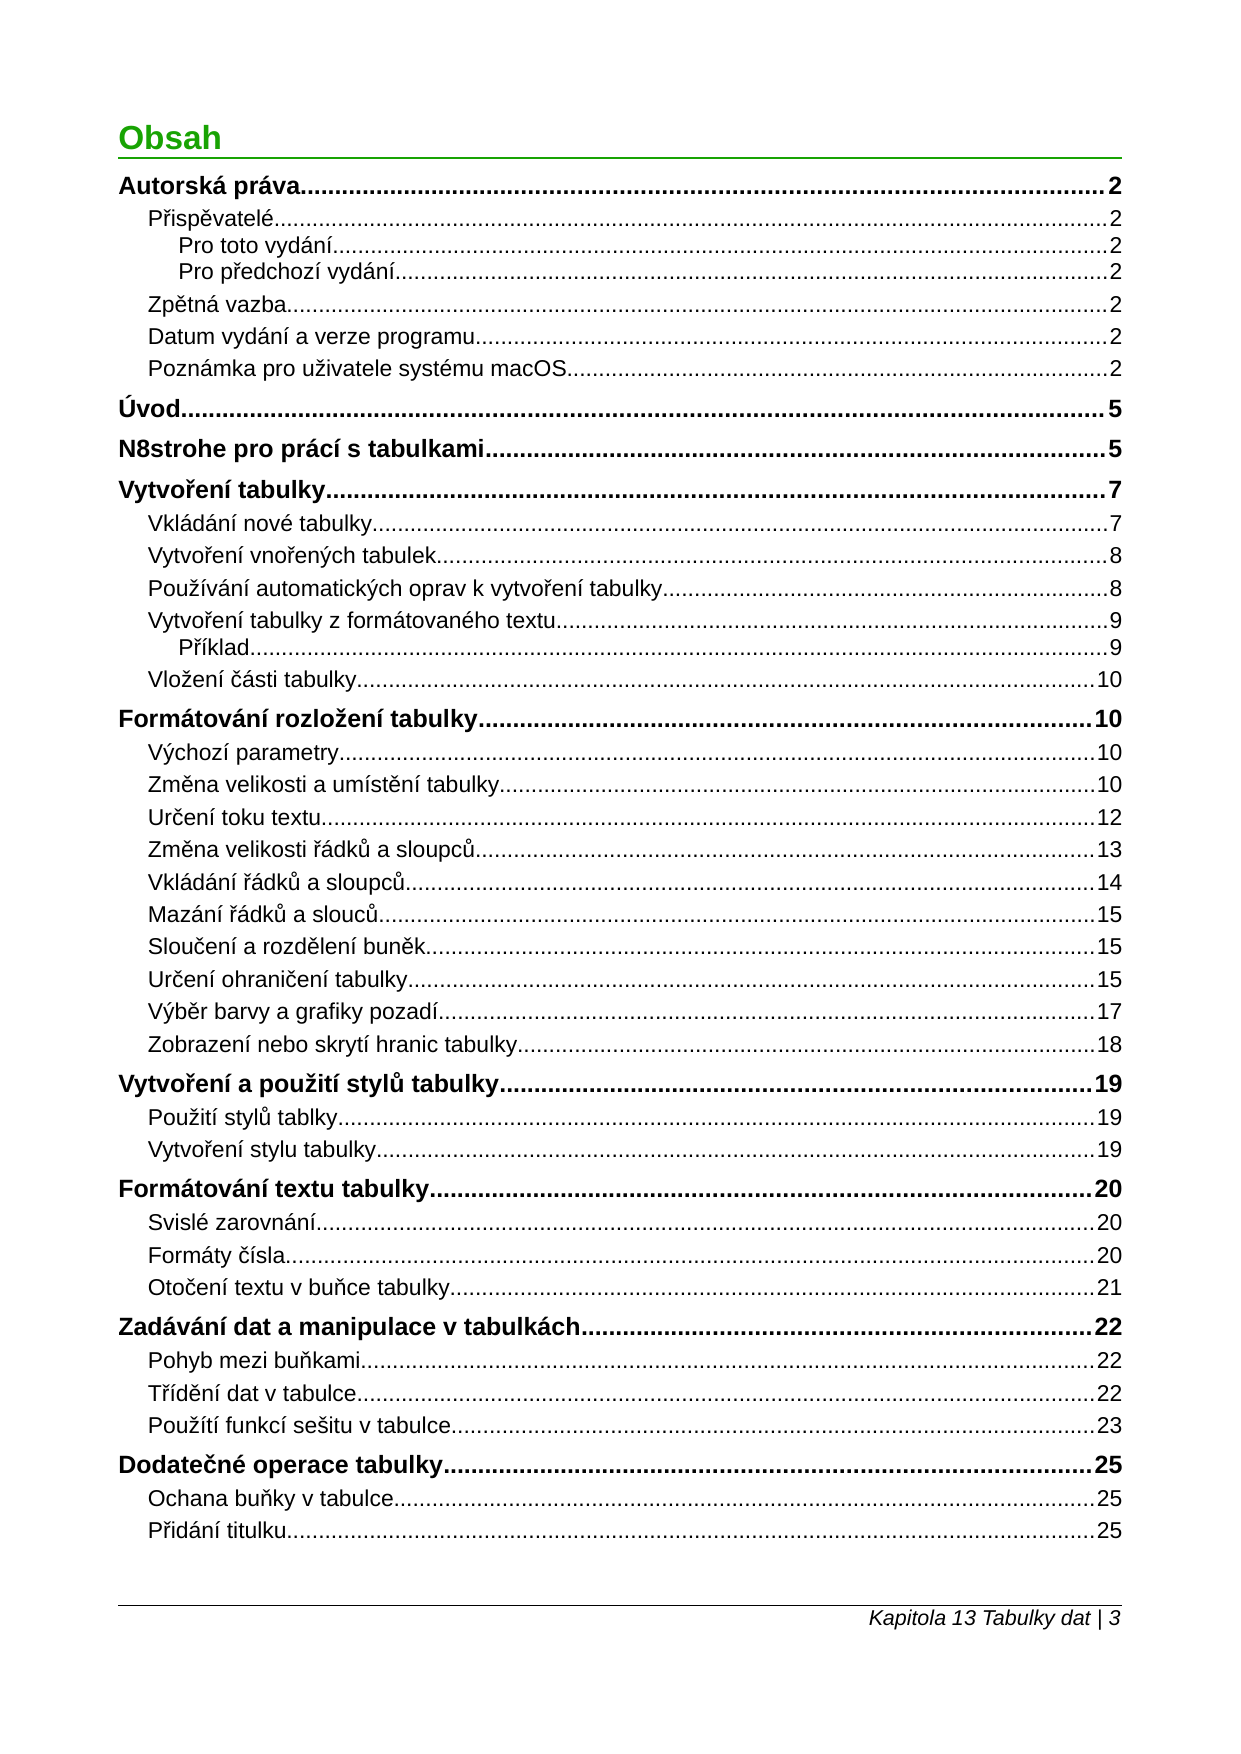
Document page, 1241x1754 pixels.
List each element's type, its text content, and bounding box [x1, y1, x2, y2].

text Otočení textu v buňce tabulky 21 [148, 1274, 1122, 1300]
text Pohyb mezi buňkami 22 [148, 1347, 1122, 1373]
text Změna velikosti a umístění tabulky 10 [148, 771, 1122, 798]
text Určení toku textu 12 [148, 804, 1122, 830]
text Používání automatických oprav k vytvoření tabulky 8 [148, 575, 1122, 601]
text Datum vydání a verze programu 2 [148, 323, 1122, 349]
text Přidání titulku 25 [148, 1517, 1122, 1544]
text Přispěvatelé 2 [148, 205, 1122, 232]
text Úvod 5 [118, 394, 1122, 422]
text Výběr barvy a grafiky pozadí 17 [148, 998, 1122, 1024]
text Vytvoření stylu tabulky 19 [148, 1136, 1122, 1162]
text Sloučení a rozdělení buněk 15 [148, 933, 1122, 960]
text Zpětná vazba 2 [148, 291, 1122, 317]
text Pro toto vydání 2 [178, 232, 1122, 258]
text Mazání řádků a slouců 15 [148, 901, 1122, 927]
text Vkládání řádků a sloupců 14 [148, 868, 1122, 895]
text Dodatečné operace tabulky 25 [118, 1450, 1122, 1479]
text Výchozí parametry 10 [148, 739, 1122, 765]
text Autorská práva 2 [118, 171, 1122, 199]
text Formátování textu tabulky 20 [118, 1174, 1122, 1203]
text Třídění dat v tabulce 22 [148, 1379, 1122, 1406]
text Svislé zarovnání 20 [148, 1209, 1122, 1236]
text Zobrazení nebo skrytí hranic tabulky 18 [148, 1031, 1122, 1057]
text Ochana buňky v tabulce 25 [148, 1485, 1122, 1511]
subtitle Obsah [118, 118, 1122, 157]
text Poznámka pro uživatele systému macOS 2 [148, 355, 1122, 382]
text Vkládání nové tabulky 7 [148, 510, 1122, 536]
text Formáty čísla 20 [148, 1242, 1122, 1268]
text N8strohe pro prácí s tabulkami 5 [118, 434, 1122, 463]
text Určení ohraničení tabulky 15 [148, 966, 1122, 992]
text Formátování rozložení tabulky 10 [118, 704, 1122, 733]
text Použítí funkcí sešitu v tabulce 23 [148, 1412, 1122, 1438]
text Vytvoření vnořených tabulek 8 [148, 542, 1122, 569]
text Vytvoření tabulky z formátovaného textu 9 [148, 607, 1122, 633]
text Zadávání dat a manipulace v tabulkách 22 [118, 1312, 1122, 1341]
text Vložení části tabulky 10 [148, 666, 1122, 692]
text Pro předchozí vydání 2 [178, 258, 1122, 284]
text Vytvoření tabulky 7 [118, 475, 1122, 504]
text Vytvoření a použití stylů tabulky 19 [118, 1069, 1122, 1098]
text Změna velikosti řádků a sloupců 13 [148, 836, 1122, 862]
text Použití stylů tablky 19 [148, 1104, 1122, 1130]
text Příklad 9 [178, 633, 1122, 660]
